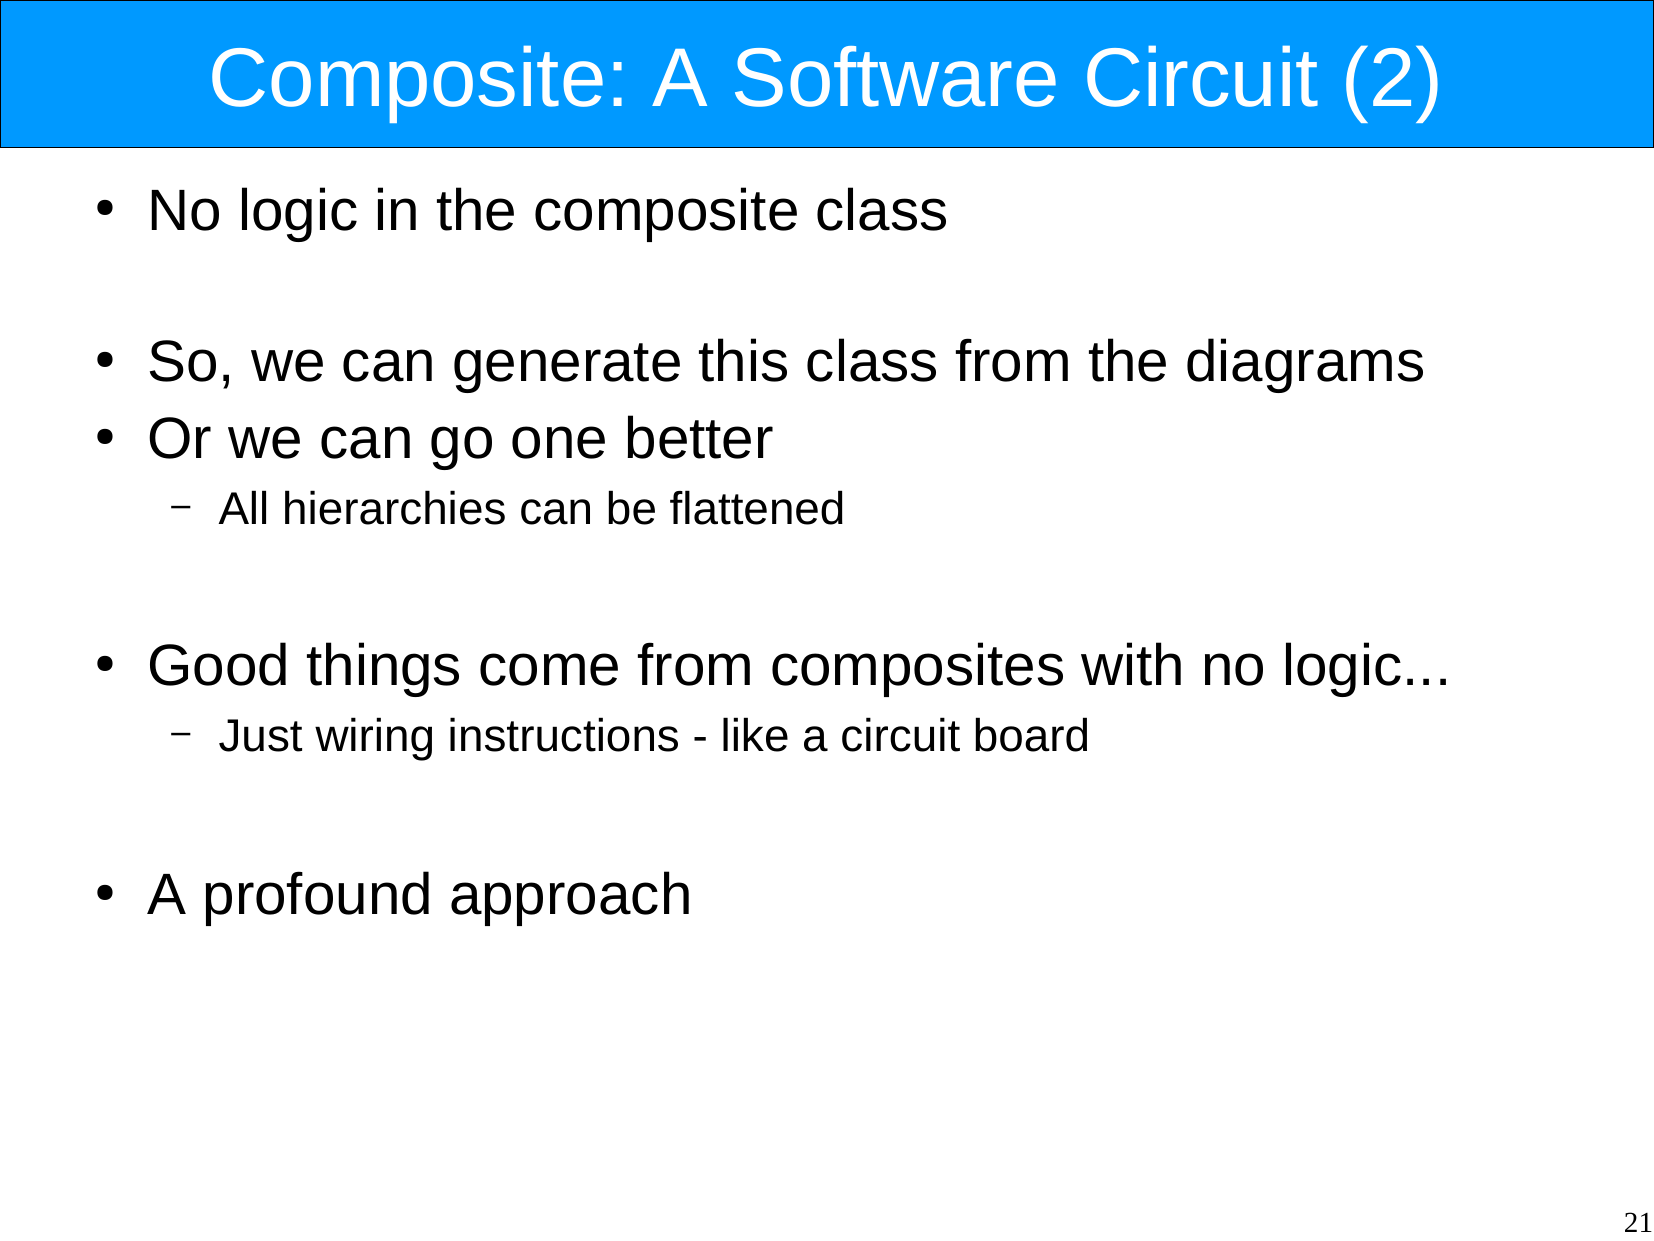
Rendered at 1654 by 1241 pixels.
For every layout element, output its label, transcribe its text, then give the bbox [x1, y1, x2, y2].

title Composite: A Software Circuit (2) [82, 13, 1571, 142]
list No logic in the composite class So, we can generate this class from the diagrams Or we can go one better All hierarchies can be flattened Good things come from composites with no logic... Just wiring instructions - like a circuit board A profound approach [76, 177, 1565, 1196]
